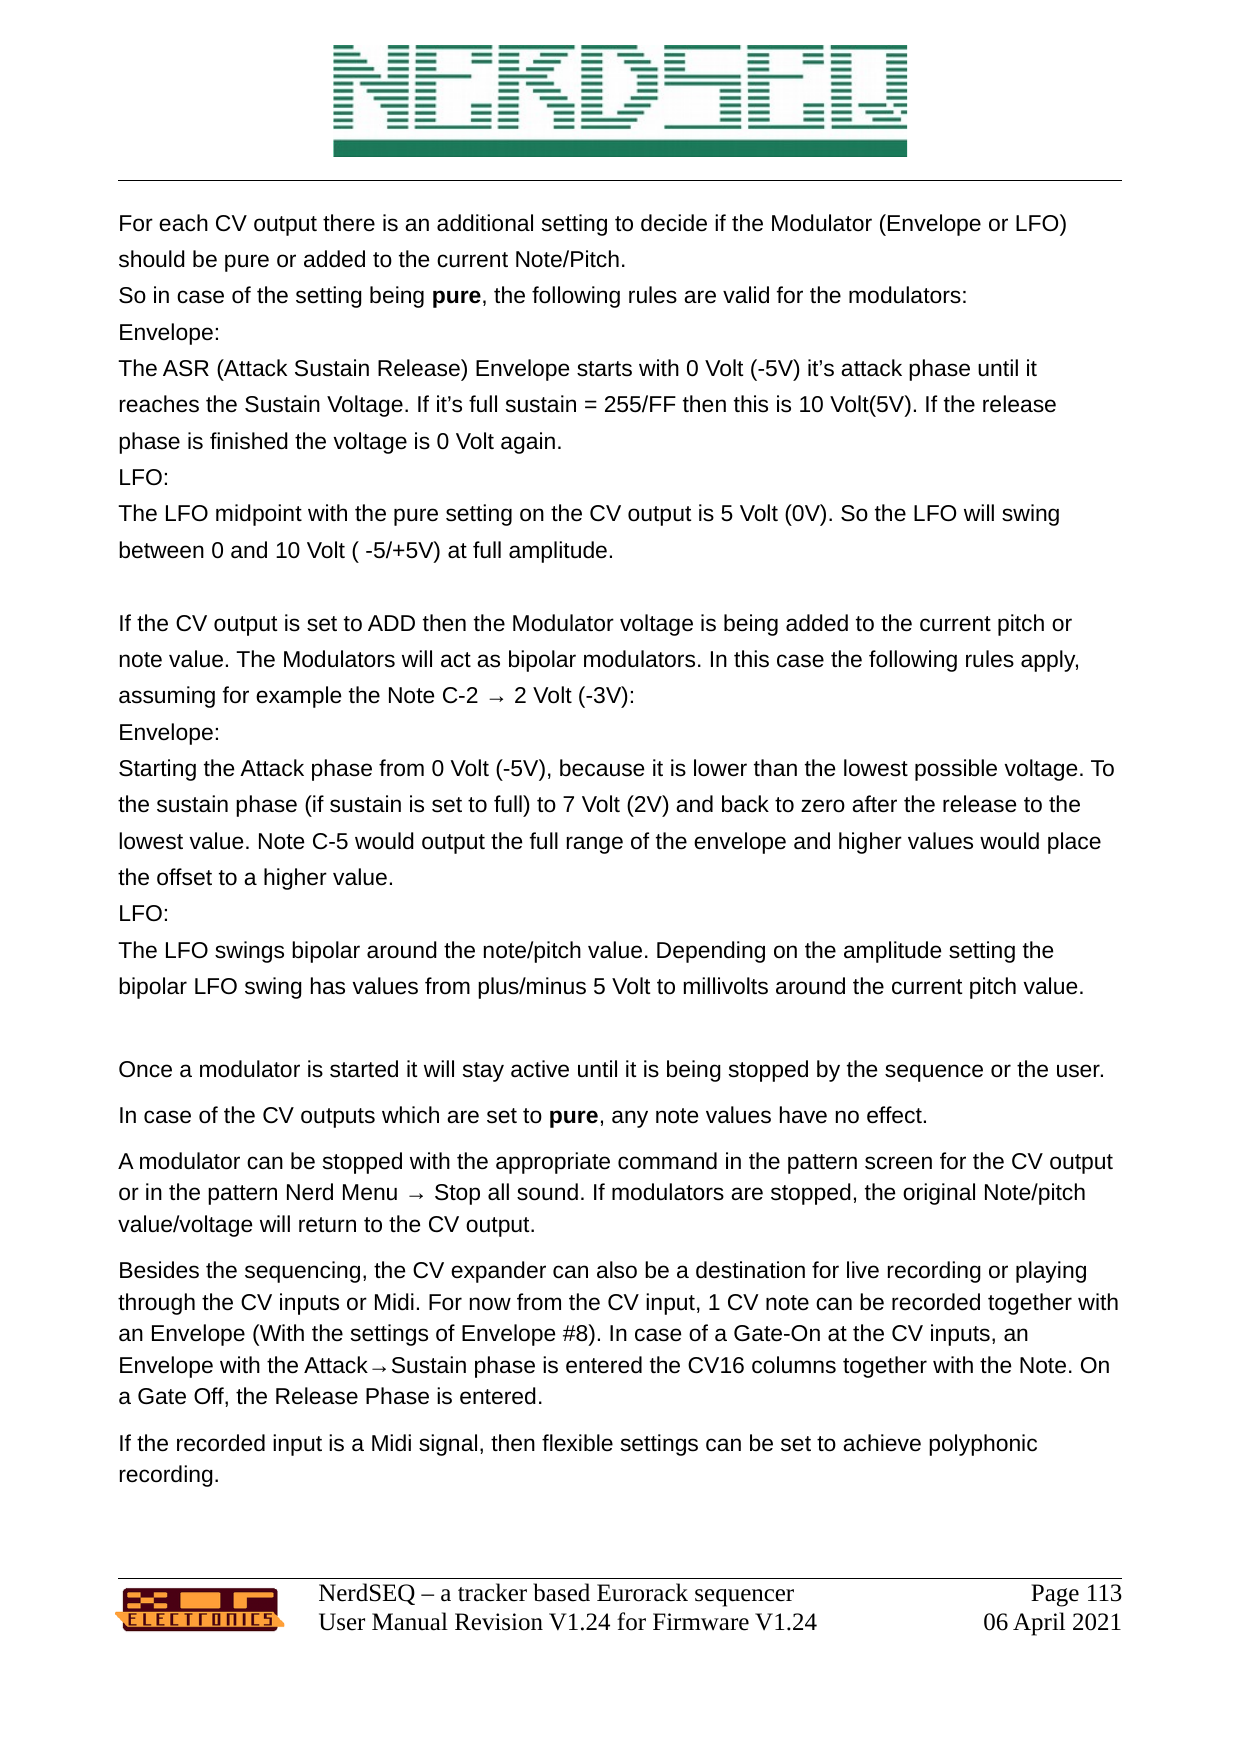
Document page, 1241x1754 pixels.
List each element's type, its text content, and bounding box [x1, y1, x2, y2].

text LFO: [118, 900, 1122, 927]
text Besides the sequencing, the CV expander can also be a destination for live recording or playing through the CV inputs or Midi. For now from the CV input, 1 CV note can be recorded together with an Envelope (With the settings of Envelope #8). In case of a Gate-On at the CV inputs, an Envelope with the Attack→Sustain phase is entered the CV16 columns together with the Note. On a Gate Off, the Release Phase is entered. [118, 1257, 1122, 1410]
text For each CV output there is an additional setting to decide if the Modulator (Envelope or LFO) should be pure or added to the current Note/Pitch. [118, 209, 1122, 272]
picture [333, 45, 908, 157]
text Once a modulator is started it will stay active until it is being stopped by the sequence or the user. [118, 1056, 1122, 1082]
text If the CV output is set to ADD then the Modulator voltage is being added to the current pitch or note value. The Modulators will act as bipolar modulators. In this case the following rules apply, assuming for example the Note C-2 → 2 Volt (-3V): [118, 609, 1122, 708]
text Starting the Attack phase from 0 Volt (-5V), because it is lower than the lowest possible voltage. To the sustain phase (if sustain is set to full) to 7 Volt (2V) and back to zero after the release to the lowest value. Note C-5 would output the full range of the envelope and higher values would place the offset to a higher value. [118, 755, 1122, 890]
text The LFO swings bipolar around the note/pitch value. Depending on the amplitude setting the bipolar LFO swing has values from plus/minus 5 Volt to millivolts around the current pitch value. [118, 937, 1122, 999]
text LFO: [118, 464, 1122, 490]
text If the recorded input is a Midi signal, then flexible settings can be set to achieve polyphonic recording. [118, 1429, 1122, 1487]
text Envelope: [118, 319, 1122, 345]
text So in case of the setting being pure, the following rules are valid for the modulators: [118, 282, 1122, 309]
text In case of the CV outputs which are set to pure, any note values have no effect. [118, 1102, 1122, 1128]
text The ASR (Attack Sustain Release) Envelope starts with 0 Volt (-5V) it’s attack phase until it reaches the Sustain Voltage. If it’s full sustain = 255/FF then this is 10 Volt(5V). If the release phase is finished the voltage is 0 Volt again. [118, 355, 1122, 454]
text A modulator can be stopped with the appropriate command in the pattern screen for the CV output or in the pattern Nerd Menu → Stop all sound. If modulators are stopped, the original Note/pitch value/voltage will return to the CV output. [118, 1148, 1122, 1237]
picture [115, 1584, 285, 1634]
text Envelope: [118, 718, 1122, 745]
text The LFO midpoint with the pure setting on the CV output is 5 Volt (0V). So the LFO will swing between 0 and 10 Volt ( -5/+5V) at full amplitude. [118, 500, 1122, 563]
